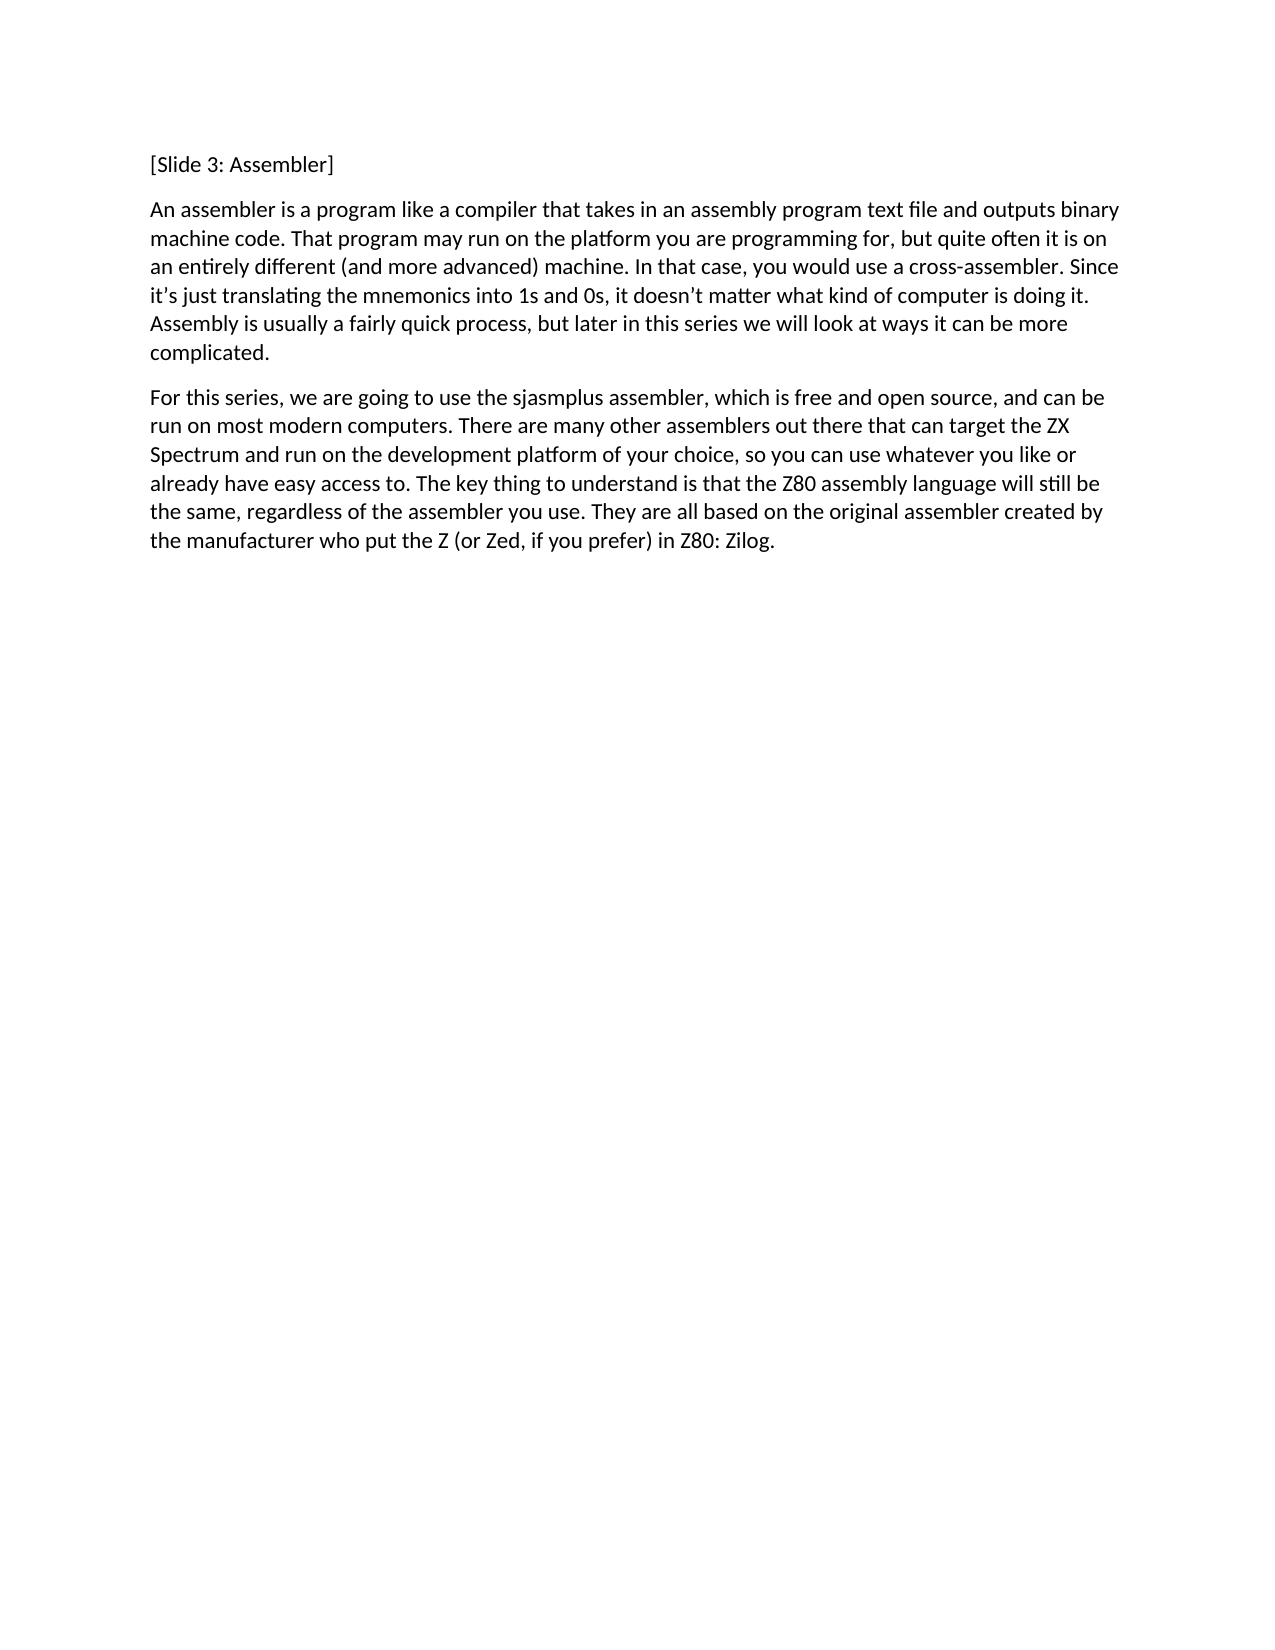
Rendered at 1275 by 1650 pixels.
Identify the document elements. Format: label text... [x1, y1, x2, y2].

text For this series, we are going to use the sjasmplus assembler, which is free and open source, and can be run on most modern computers. There are many other assemblers out there that can target the ZX Spectrum and run on the development platform of your choice, so you can use whatever you like or already have easy access to. The key thing to understand is that the Z80 assembly language will still be the same, regardless of the assembler you use. They are all based on the original assembler created by the manufacturer who put the Z (or Zed, if you prefer) in Z80: Zilog. [150, 383, 1125, 554]
text An assembler is a program like a compiler that takes in an assembly program text file and outputs binary machine code. That program may run on the platform you are programming for, but quite often it is on an entirely different (and more advanced) machine. In that case, you would use a cross-assembler. Since it’s just translating the mnemonics into 1s and 0s, it doesn’t matter what kind of computer is doing it. Assembly is usually a fairly quick process, but later in this series we will look at ways it can be more complicated. [150, 195, 1125, 366]
text [Slide 3: Assembler] [150, 150, 1125, 178]
